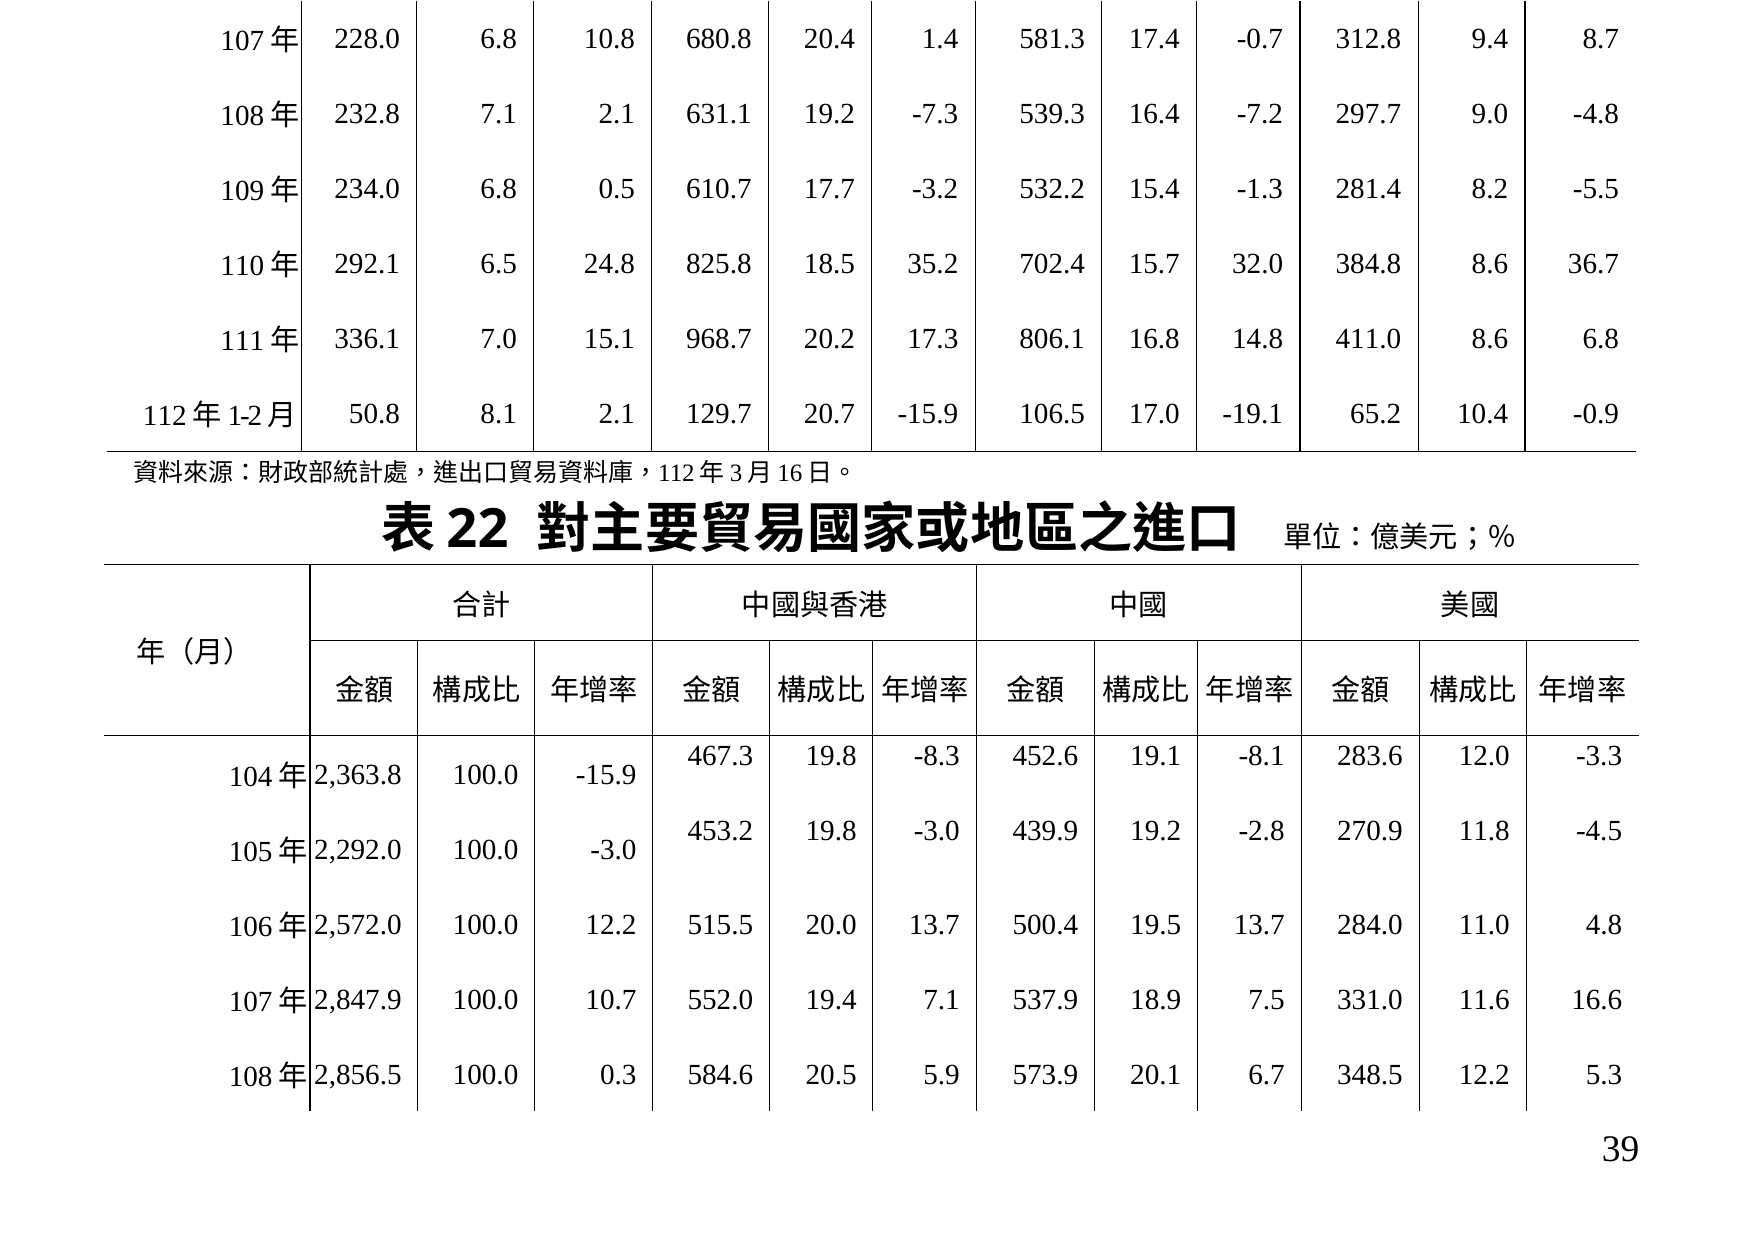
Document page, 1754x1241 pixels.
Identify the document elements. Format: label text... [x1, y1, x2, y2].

table_cell 111年 [107, 301, 301, 376]
table_cell 539.3 [976, 76, 1101, 151]
table_cell -3.3 [1527, 736, 1638, 811]
table_cell 7.1 [873, 961, 976, 1036]
table_cell 467.3 [653, 736, 769, 811]
table_cell -1.3 [1197, 151, 1299, 226]
table_cell 228.0 [302, 1, 416, 76]
table_cell 構成比 [1095, 641, 1197, 735]
table_cell 552.0 [653, 961, 769, 1036]
table_cell 15.1 [534, 301, 651, 376]
table_cell -3.2 [872, 151, 975, 226]
table_cell 16.8 [1102, 301, 1196, 376]
table_cell -3.0 [873, 811, 976, 886]
table_cell 12.2 [1420, 1036, 1526, 1111]
table_cell 18.5 [769, 226, 871, 301]
table_cell 17.7 [769, 151, 871, 226]
table_cell 35.2 [872, 226, 975, 301]
table_cell 532.2 [976, 151, 1101, 226]
table_cell 702.4 [976, 226, 1101, 301]
table_header 中國與香港 [653, 565, 976, 640]
table_cell 8.2 [1419, 151, 1524, 226]
table_cell 105年 [104, 811, 309, 886]
table_cell 500.4 [977, 886, 1094, 961]
table_cell 108年 [104, 1036, 309, 1111]
table_cell 2,363.8 [311, 736, 417, 811]
table_cell 8.7 [1526, 1, 1636, 76]
table_cell 65.2 [1301, 376, 1418, 451]
table_cell 8.6 [1419, 226, 1524, 301]
table_cell 106.5 [976, 376, 1101, 451]
table_cell 129.7 [652, 376, 768, 451]
table_cell 5.3 [1527, 1036, 1638, 1111]
table_cell 19.4 [770, 961, 872, 1036]
table_cell 6.5 [417, 226, 533, 301]
table_cell -4.5 [1527, 811, 1638, 886]
table_cell 11.6 [1420, 961, 1526, 1036]
table_cell 年增率 [1198, 641, 1301, 735]
table_cell -8.3 [873, 736, 976, 811]
table_cell 232.8 [302, 76, 416, 151]
table_cell 11.0 [1420, 886, 1526, 961]
table_cell 6.7 [1198, 1036, 1301, 1111]
table_header 中國 [977, 565, 1301, 640]
table_cell 384.8 [1301, 226, 1418, 301]
table_cell 100.0 [418, 886, 534, 961]
table_cell 106年 [104, 886, 309, 961]
table_cell 284.0 [1302, 886, 1419, 961]
table_cell -5.5 [1526, 151, 1636, 226]
table_cell 20.0 [770, 886, 872, 961]
table_cell -4.8 [1526, 76, 1636, 151]
table_cell 5.9 [873, 1036, 976, 1111]
table_cell 109年 [107, 151, 301, 226]
table_cell 16.4 [1102, 76, 1196, 151]
table_cell 2,572.0 [311, 886, 417, 961]
table_cell 631.1 [652, 76, 768, 151]
table_cell 20.1 [1095, 1036, 1197, 1111]
table_cell 2,847.9 [311, 961, 417, 1036]
table_cell 6.8 [417, 1, 533, 76]
table_cell 24.8 [534, 226, 651, 301]
table_cell 金額 [977, 641, 1094, 735]
table_cell 411.0 [1301, 301, 1418, 376]
table_cell 17.4 [1102, 1, 1196, 76]
table_cell 584.6 [653, 1036, 769, 1111]
table_cell -15.9 [535, 736, 652, 811]
table_cell 12.2 [535, 886, 652, 961]
table_cell 20.7 [769, 376, 871, 451]
table_cell 金額 [653, 641, 769, 735]
table_cell 7.5 [1198, 961, 1301, 1036]
table_cell 13.7 [873, 886, 976, 961]
table_cell 0.5 [534, 151, 651, 226]
table_cell 17.3 [872, 301, 975, 376]
table_cell 270.9 [1302, 811, 1419, 886]
table_cell 234.0 [302, 151, 416, 226]
table_cell -2.8 [1198, 811, 1301, 886]
text 資料來源：財政部統計處，進出口貿易資料庫，112年3月16日。 [103, 452, 1639, 489]
table_cell 2,292.0 [311, 811, 417, 886]
table_cell 112年1-2月 [107, 376, 301, 451]
table_cell 107年 [104, 961, 309, 1036]
table_cell 968.7 [652, 301, 768, 376]
table_cell 19.1 [1095, 736, 1197, 811]
table_cell 15.7 [1102, 226, 1196, 301]
subtitle 表22 對主要貿易國家或地區之進口 單位：億美元；％ [103, 489, 1639, 564]
table_cell 110年 [107, 226, 301, 301]
table_cell 9.4 [1419, 1, 1524, 76]
table_cell 19.8 [770, 736, 872, 811]
table_cell 19.2 [769, 76, 871, 151]
table_cell 16.6 [1527, 961, 1638, 1036]
table_cell 年增率 [873, 641, 976, 735]
table_cell 32.0 [1197, 226, 1299, 301]
table_cell 14.8 [1197, 301, 1299, 376]
table_cell 107年 [107, 1, 301, 76]
table_cell 100.0 [418, 961, 534, 1036]
table_cell 4.8 [1527, 886, 1638, 961]
table_cell 10.8 [534, 1, 651, 76]
table_cell 104年 [104, 736, 309, 811]
table_header 美國 [1302, 565, 1638, 640]
table_cell 348.5 [1302, 1036, 1419, 1111]
table_cell -7.3 [872, 76, 975, 151]
table_cell 2.1 [534, 376, 651, 451]
table_cell 構成比 [1420, 641, 1526, 735]
table_cell 金額 [311, 641, 417, 735]
table_cell 537.9 [977, 961, 1094, 1036]
table_cell 680.8 [652, 1, 768, 76]
table_cell 11.8 [1420, 811, 1526, 886]
table_cell -15.9 [872, 376, 975, 451]
table_header 年（月） [104, 565, 309, 735]
table_cell -3.0 [535, 811, 652, 886]
table_cell 1.4 [872, 1, 975, 76]
table_cell 20.5 [770, 1036, 872, 1111]
table_cell 19.2 [1095, 811, 1197, 886]
table_cell 0.3 [535, 1036, 652, 1111]
table_cell 100.0 [418, 1036, 534, 1111]
table_cell 825.8 [652, 226, 768, 301]
table_cell 6.8 [1526, 301, 1636, 376]
table_cell 50.8 [302, 376, 416, 451]
table_cell -0.9 [1526, 376, 1636, 451]
table_cell 336.1 [302, 301, 416, 376]
table_cell 610.7 [652, 151, 768, 226]
table_cell 10.7 [535, 961, 652, 1036]
table_cell 金額 [1302, 641, 1419, 735]
table_cell 17.0 [1102, 376, 1196, 451]
table_cell 515.5 [653, 886, 769, 961]
table_cell 297.7 [1301, 76, 1418, 151]
table_cell 573.9 [977, 1036, 1094, 1111]
table_cell -7.2 [1197, 76, 1299, 151]
table_cell 年增率 [1527, 641, 1638, 735]
table_cell 構成比 [770, 641, 872, 735]
table_cell 19.8 [770, 811, 872, 886]
table_cell 100.0 [418, 811, 534, 886]
table_cell 13.7 [1198, 886, 1301, 961]
table_cell 439.9 [977, 811, 1094, 886]
table_cell 18.9 [1095, 961, 1197, 1036]
table_cell 283.6 [1302, 736, 1419, 811]
table_cell 20.4 [769, 1, 871, 76]
table_cell 312.8 [1301, 1, 1418, 76]
table_cell 15.4 [1102, 151, 1196, 226]
table_cell 構成比 [418, 641, 534, 735]
table_cell -19.1 [1197, 376, 1299, 451]
table_header 合計 [311, 565, 652, 640]
table_cell 331.0 [1302, 961, 1419, 1036]
table_cell 12.0 [1420, 736, 1526, 811]
table_cell 581.3 [976, 1, 1101, 76]
table_cell -8.1 [1198, 736, 1301, 811]
table_cell 20.2 [769, 301, 871, 376]
table_cell 452.6 [977, 736, 1094, 811]
table_cell 292.1 [302, 226, 416, 301]
table_cell 19.5 [1095, 886, 1197, 961]
table_cell 9.0 [1419, 76, 1524, 151]
table_cell 100.0 [418, 736, 534, 811]
table_cell 108年 [107, 76, 301, 151]
table_cell 7.0 [417, 301, 533, 376]
table_cell 6.8 [417, 151, 533, 226]
table_cell 2,856.5 [311, 1036, 417, 1111]
table_cell 10.4 [1419, 376, 1524, 451]
table_cell 281.4 [1301, 151, 1418, 226]
table_cell 年增率 [535, 641, 652, 735]
table_cell 806.1 [976, 301, 1101, 376]
table_cell 8.1 [417, 376, 533, 451]
table_cell 2.1 [534, 76, 651, 151]
table_cell -0.7 [1197, 1, 1299, 76]
table_cell 7.1 [417, 76, 533, 151]
table_cell 453.2 [653, 811, 769, 886]
table_cell 8.6 [1419, 301, 1524, 376]
table_cell 36.7 [1526, 226, 1636, 301]
